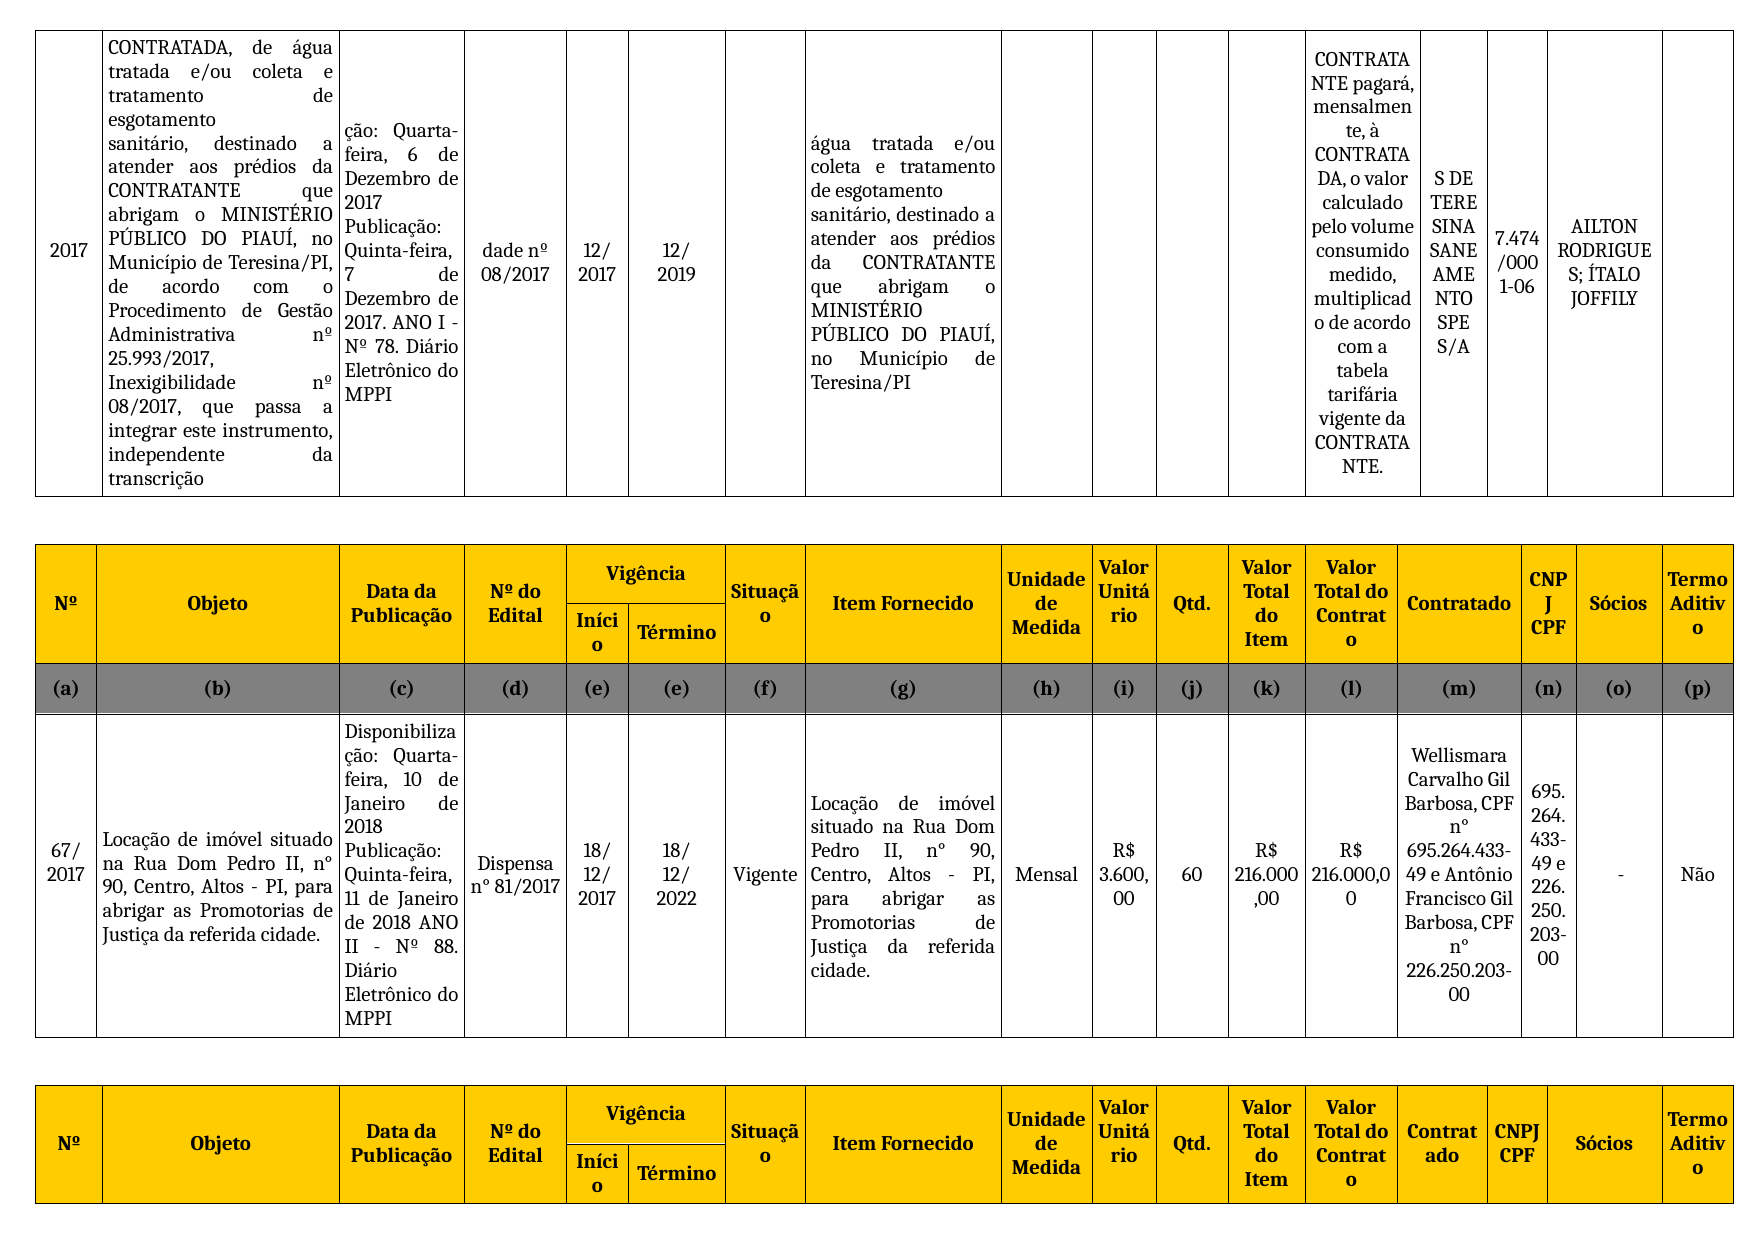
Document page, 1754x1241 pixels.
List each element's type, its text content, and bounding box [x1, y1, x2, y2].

table_cell [726, 31, 805, 496]
table_cell Locação de imóvel situado na Rua Dom Pedro II, n° 90, Centro, Altos - PI, para abrigar as Promotorias de Justiça da referida cidade. [806, 715, 1001, 1037]
table_cell Mensal [1002, 715, 1092, 1037]
table_cell 12/ 2019 [629, 31, 725, 496]
table_cell [1002, 31, 1092, 496]
table_cell (e) [567, 664, 628, 713]
table_header Data da Publicação [340, 545, 464, 663]
table_cell 12/ 2017 [567, 31, 628, 496]
table_cell ção: Quarta-feira, 6 de Dezembro de 2017 Publicação: Quinta-feira, 7 de Dezembro de 2017. ANO I - Nº 78. Diário Eletrônico do MPPI [340, 31, 464, 496]
table_cell Término [629, 604, 725, 663]
table_header Termo Aditivo [1663, 1086, 1733, 1203]
table_cell - [1093, 31, 1156, 496]
table_header Termo Aditivo [1663, 545, 1733, 663]
table_cell (l) [1306, 664, 1397, 713]
table_cell - [1229, 31, 1305, 496]
table_cell (o) [1577, 664, 1662, 713]
table_header Sócios [1548, 1086, 1662, 1203]
table_cell 2017 [36, 31, 102, 496]
table_header Valor Unitário [1093, 1086, 1156, 1203]
table_header Objeto [97, 545, 339, 663]
table_cell (i) [1093, 664, 1156, 713]
table_header Valor Total do Contrato [1306, 1086, 1397, 1203]
table_cell dade nº 08/2017 [465, 31, 566, 496]
table_cell 18/ 12/ 2022 [629, 715, 725, 1037]
table_cell Dispensa n° 81/2017 [465, 715, 566, 1037]
table_header Item Fornecido [806, 1086, 1001, 1203]
table_cell (k) [1229, 664, 1305, 713]
table_header Vigência [567, 545, 725, 603]
table_cell AILTON RODRIGUES; ÍTALO JOFFILY [1548, 31, 1662, 496]
table_cell Não [1663, 715, 1733, 1037]
table_header Nº [36, 545, 96, 663]
table_header CNPJ CPF [1488, 1086, 1547, 1203]
table_header Sócios [1577, 545, 1662, 663]
table_cell Vigente [726, 715, 805, 1037]
table_cell (p) [1663, 664, 1733, 713]
table_cell R$ 216.000,00 [1229, 715, 1305, 1037]
table_header Data da Publicação [340, 1086, 464, 1203]
table_header Contratado [1398, 1086, 1487, 1203]
table_cell (h) [1002, 664, 1092, 713]
table_header CNPJ CPF [1522, 545, 1576, 663]
table_header Valor Total do Item [1229, 545, 1305, 663]
table_cell Término [629, 1145, 725, 1203]
table_cell Locação de imóvel situado na Rua Dom Pedro II, n° 90, Centro, Altos - PI, para abrigar as Promotorias de Justiça da referida cidade. [97, 715, 339, 1037]
table_cell (c) [340, 664, 464, 713]
table_cell 67/ 2017 [36, 715, 96, 1037]
table_header Situação [726, 545, 805, 663]
table_cell (n) [1522, 664, 1576, 713]
table_header Item Fornecido [806, 545, 1001, 663]
table_header Valor Unitário [1093, 545, 1156, 663]
table_header Contratado [1398, 545, 1521, 663]
table_cell [1663, 31, 1733, 496]
table_cell Wellismara Carvalho Gil Barbosa, CPF n° 695.264.433-49 e Antônio Francisco Gil Barbosa, CPF n° 226.250.203-00 [1398, 715, 1521, 1037]
table_cell S DE TERESINA SANEAMENTO SPE S/A [1421, 31, 1487, 496]
table_header Nº do Edital [465, 1086, 566, 1203]
table_header Nº do Edital [465, 545, 566, 663]
table_cell (f) [726, 664, 805, 713]
table_cell (b) [97, 664, 339, 713]
table_cell - [1157, 31, 1228, 496]
table_cell (m) [1398, 664, 1521, 713]
table_header Situação [726, 1086, 805, 1203]
table_cell (d) [465, 664, 566, 713]
table_cell CONTRATADA, de água tratada e/ou coleta e tratamento de esgotamento sanitário, destinado a atender aos prédios da CONTRATANTE que abrigam o MINISTÉRIO PÚBLICO DO PIAUÍ, no Município de Teresina/PI, de acordo com o Procedimento de Gestão Administrativa nº 25.993/2017, Inexigibilidade nº 08/2017, que passa a integrar este instrumento, independente da transcrição [103, 31, 339, 496]
table_cell 7.474/0001-06 [1488, 31, 1547, 496]
table_cell Início [567, 604, 628, 663]
table_cell 695.264.433-49 e 226.250.203-00 [1522, 715, 1576, 1037]
table_cell CONTRATANTE pagará, mensalmente, à CONTRATADA, o valor calculado pelo volume consumido medido, multiplicado de acordo com a tabela tarifária vigente da CONTRATANTE. [1306, 31, 1420, 496]
table_cell (a) [36, 664, 96, 713]
table_cell R$ 3.600,00 [1093, 715, 1156, 1037]
table_cell Disponibilização: Quarta-feira, 10 de Janeiro de 2018 Publicação: Quinta-feira, 11 de Janeiro de 2018 ANO II - Nº 88. Diário Eletrônico do MPPI [340, 715, 464, 1037]
table_cell (g) [806, 664, 1001, 713]
table_cell - [1577, 715, 1662, 1037]
table_header Qtd. [1157, 545, 1228, 663]
table_cell Início [567, 1145, 628, 1203]
table_cell água tratada e/ou coleta e tratamento de esgotamento sanitário, destinado a atender aos prédios da CONTRATANTE que abrigam o MINISTÉRIO PÚBLICO DO PIAUÍ, no Município de Teresina/PI [806, 31, 1001, 496]
table_header Valor Total do Item [1229, 1086, 1305, 1203]
table_cell 18/ 12/ 2017 [567, 715, 628, 1037]
table_header Unidade de Medida [1002, 1086, 1092, 1203]
table_cell 60 [1157, 715, 1228, 1037]
table_header Qtd. [1157, 1086, 1228, 1203]
table_header Nº [36, 1086, 102, 1203]
table_cell (j) [1157, 664, 1228, 713]
table_header Unidade de Medida [1002, 545, 1092, 663]
table_header Valor Total do Contrato [1306, 545, 1397, 663]
table_header Vigência [567, 1086, 725, 1143]
table_header Objeto [103, 1086, 339, 1203]
table_cell R$ 216.000,00 [1306, 715, 1397, 1037]
table_cell (e) [629, 664, 725, 713]
